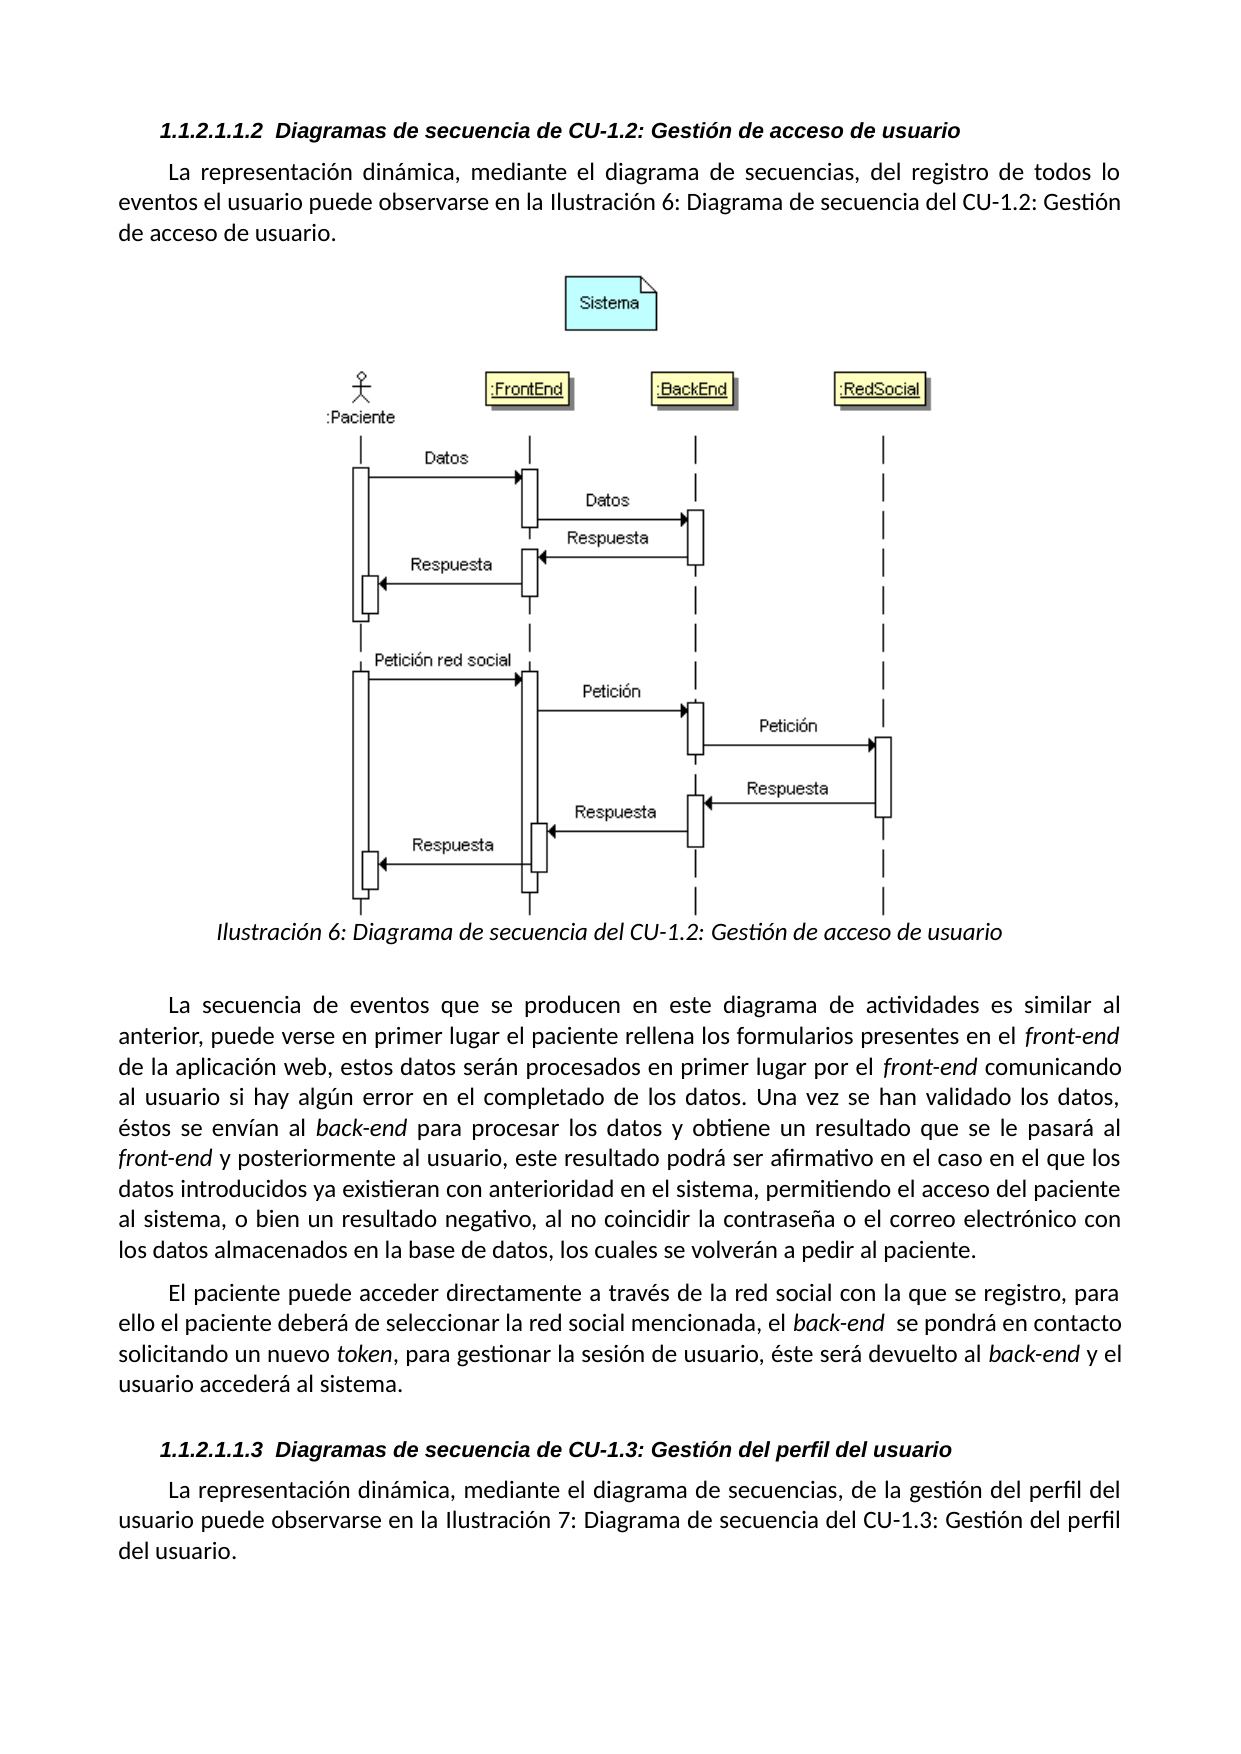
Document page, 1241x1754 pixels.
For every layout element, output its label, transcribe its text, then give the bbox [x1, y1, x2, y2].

text La representación dinámica, mediante el diagrama de secuencias, del registro de todos lo eventos el usuario puede observarse en la Ilustración 6: Diagrama de secuencia del CU-1.2: Gestión de acceso de usuario. [118, 156, 1122, 247]
text La secuencia de eventos que se producen en este diagrama de actividades es similar al anterior, puede verse en primer lugar el paciente rellena los formularios presentes en el front-end de la aplicación web, estos datos serán procesados en primer lugar por el front-end comunicando al usuario si hay algún error en el completado de los datos. Una vez se han validado los datos, éstos se envían al back-end para procesar los datos y obtiene un resultado que se le pasará al front-end y posteriormente al usuario, este resultado podrá ser afirmativo en el caso en el que los datos introducidos ya existieran con anterioridad en el sistema, permitiendo el acceso del paciente al sistema, o bien un resultado negativo, al no coincidir la contraseña o el correo electrónico con los datos almacenados en la base de datos, los cuales se volverán a pedir al paciente. [118, 990, 1122, 1264]
text La representación dinámica, mediante el diagrama de secuencias, de la gestión del perfil del usuario puede observarse en la Ilustración 7: Diagrama de secuencia del CU-1.3: Gestión del perfil del usuario. [118, 1474, 1122, 1566]
text El paciente puede acceder directamente a través de la red social con la que se registro, para ello el paciente deberá de seleccionar la red social mencionada, el back-end se pondrá en contacto solicitando un nuevo token, para gestionar la sesión de usuario, éste será devuelto al back-end y el usuario accederá al sistema. [118, 1277, 1122, 1399]
subtitle Diagramas de secuencia de CU-1.3: Gestión del perfil del usuario [153, 1436, 1122, 1462]
picture [290, 260, 950, 917]
subtitle Diagramas de secuencia de CU-1.2: Gestión de acceso de usuario [153, 118, 1122, 143]
text Ilustración 6: Diagrama de secuencia del CU-1.2: Gestión de acceso de usuario [216, 272, 1024, 947]
